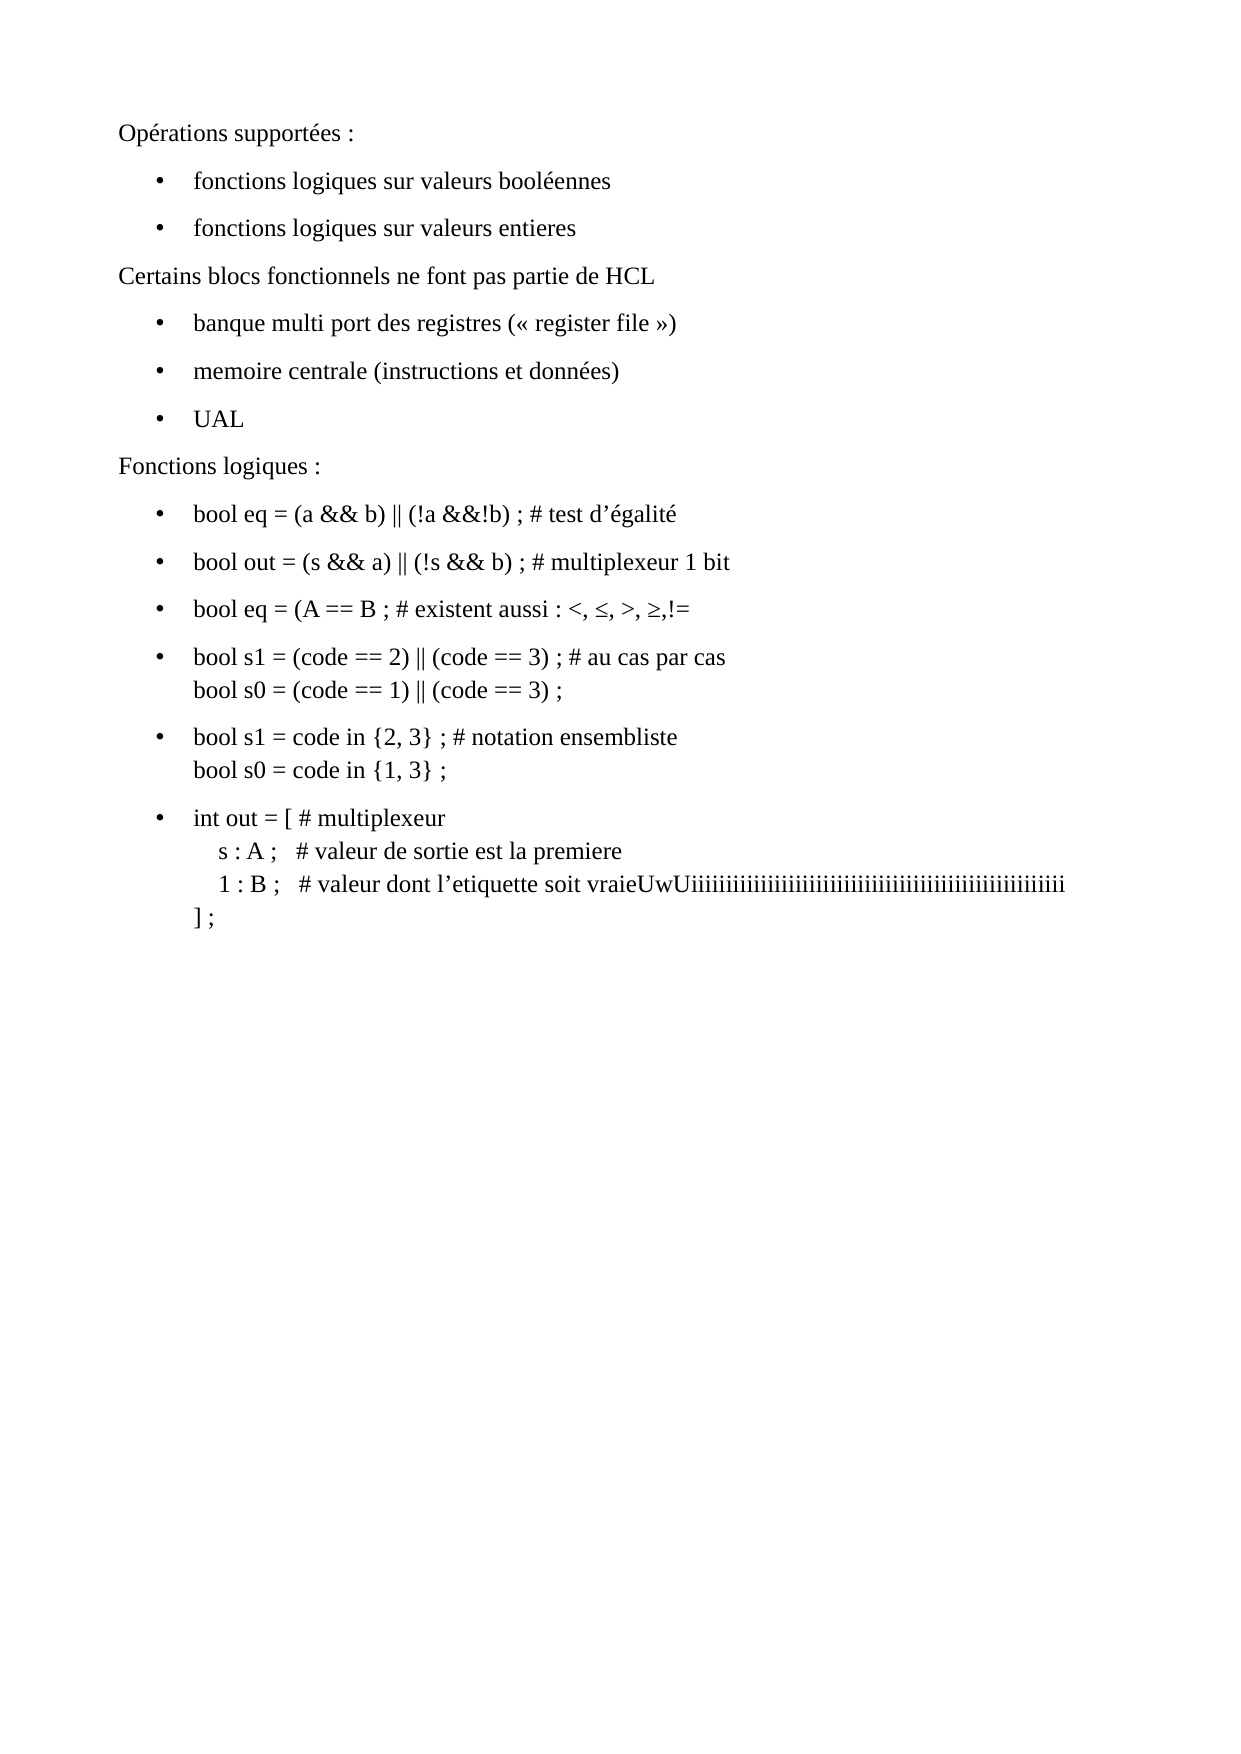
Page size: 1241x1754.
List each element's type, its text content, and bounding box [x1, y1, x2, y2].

list fonctions logiques sur valeurs booléennes [156, 166, 1122, 194]
list UAL [156, 404, 1122, 432]
list fonctions logiques sur valeurs entieres [156, 213, 1122, 242]
list banque multi port des registres (« register file ») [156, 308, 1122, 337]
list bool out = (s && a) || (!s && b) ; # multiplexeur 1 bit [156, 547, 1122, 575]
list bool s1 = (code == 2) || (code == 3) ; # au cas par cas bool s0 = (code == 1) || (code == 3) ; [156, 642, 1122, 703]
list bool s1 = code in {2, 3} ; # notation ensembliste bool s0 = code in {1, 3} ; [156, 722, 1122, 784]
text Fonctions logiques : [118, 451, 1122, 480]
list bool eq = (A == B ; # existent aussi : <, ≤, >, ≥,!= [156, 594, 1122, 623]
list memoire centrale (instructions et données) [156, 356, 1122, 385]
text Opérations supportées : [118, 118, 1122, 147]
text Certains blocs fonctionnels ne font pas partie de HCL [118, 261, 1122, 290]
list int out = [ # multiplexeur s : A ; # valeur de sortie est la premiere 1 : B ; # valeur dont l’etiquette soit vraieUwUiiiiiiiiiiiiiiiiiiiiiiiiiiiiiiiiiiiiiiiiiiiiiiiiiiiiii ] ; [156, 803, 1122, 931]
list bool eq = (a && b) || (!a &&!b) ; # test d’égalité [156, 499, 1122, 528]
